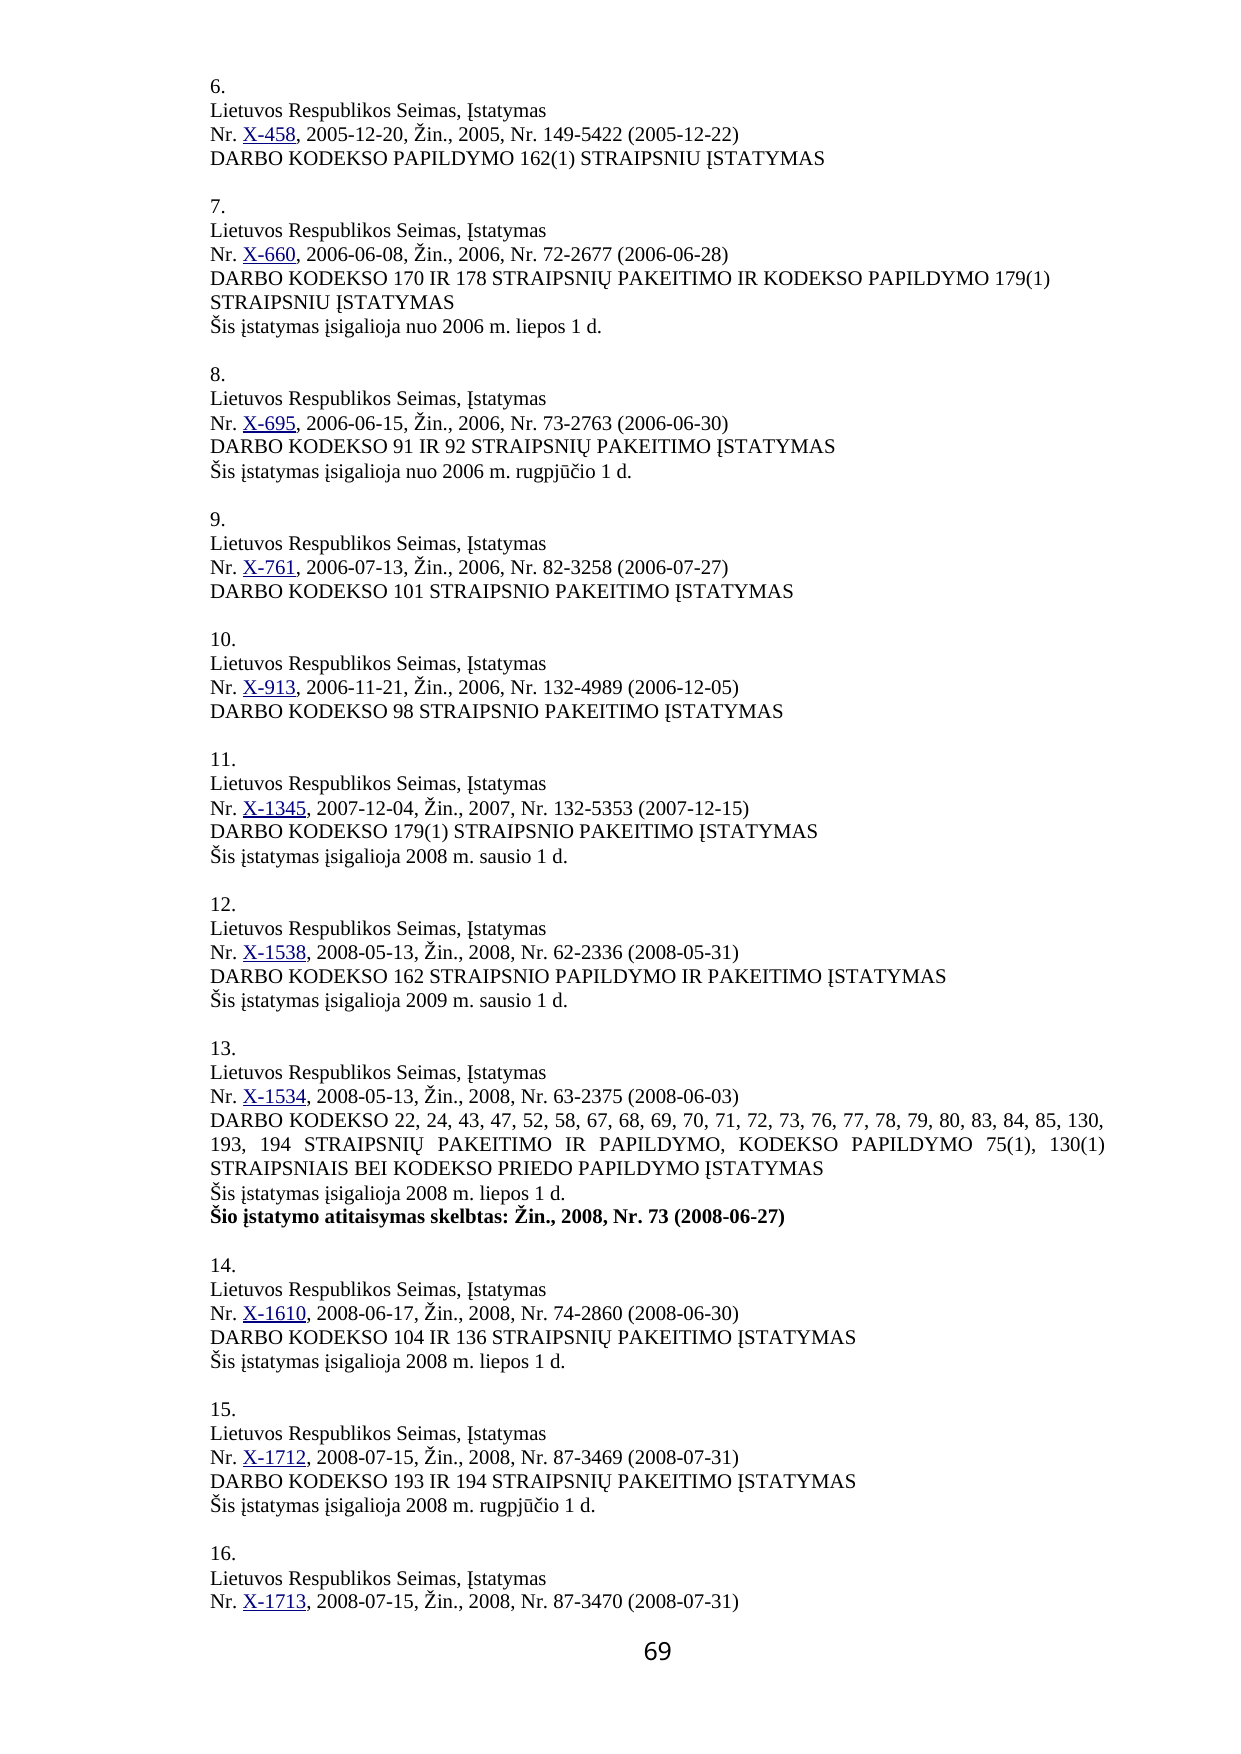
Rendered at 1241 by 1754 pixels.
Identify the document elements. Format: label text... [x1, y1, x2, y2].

text Šis įstatymas įsigalioja 2008 m. liepos 1 d. [210, 1180, 1106, 1204]
text DARBO KODEKSO 98 STRAIPSNIO PAKEITIMO ĮSTATYMAS [210, 699, 1106, 723]
text 14. [210, 1253, 1106, 1277]
text Nr. X-1538, 2008-05-13, Žin., 2008, Nr. 62-2336 (2008-05-31) [210, 940, 1106, 964]
text Lietuvos Respublikos Seimas, Įstatymas [210, 98, 1106, 122]
text Nr. X-1534, 2008-05-13, Žin., 2008, Nr. 63-2375 (2008-06-03) [210, 1084, 1106, 1108]
text Lietuvos Respublikos Seimas, Įstatymas [210, 1565, 1106, 1589]
text Šis įstatymas įsigalioja nuo 2006 m. liepos 1 d. [210, 314, 1106, 338]
text Nr. X-913, 2006-11-21, Žin., 2006, Nr. 132-4989 (2006-12-05) [210, 675, 1106, 699]
text 8. [210, 362, 1106, 386]
text Šio įstatymo atitaisymas skelbtas: Žin., 2008, Nr. 73 (2008-06-27) [210, 1204, 1106, 1228]
text DARBO KODEKSO 91 IR 92 STRAIPSNIŲ PAKEITIMO ĮSTATYMAS [210, 434, 1106, 458]
text Lietuvos Respublikos Seimas, Įstatymas [210, 386, 1106, 410]
text Lietuvos Respublikos Seimas, Įstatymas [210, 1421, 1106, 1445]
text Šis įstatymas įsigalioja 2008 m. liepos 1 d. [210, 1349, 1106, 1373]
text 9. [210, 507, 1106, 531]
text Nr. X-1713, 2008-07-15, Žin., 2008, Nr. 87-3470 (2008-07-31) [210, 1589, 1106, 1613]
text Šis įstatymas įsigalioja 2008 m. rugpjūčio 1 d. [210, 1493, 1106, 1517]
text DARBO KODEKSO 104 IR 136 STRAIPSNIŲ PAKEITIMO ĮSTATYMAS [210, 1325, 1106, 1349]
text 12. [210, 892, 1106, 916]
text DARBO KODEKSO 22, 24, 43, 47, 52, 58, 67, 68, 69, 70, 71, 72, 73, 76, 77, 78, 79, 80, 83, 84, 85, 130, 193, 194 STRAIPSNIŲ PAKEITIMO IR PAPILDYMO, KODEKSO PAPILDYMO 75(1), 130(1) STRAIPSNIAIS BEI KODEKSO PRIEDO PAPILDYMO ĮSTATYMAS [210, 1108, 1106, 1180]
text 15. [210, 1397, 1106, 1421]
text 6. [210, 73, 1106, 98]
text Nr. X-695, 2006-06-15, Žin., 2006, Nr. 73-2763 (2006-06-30) [210, 410, 1106, 434]
text 13. [210, 1036, 1106, 1060]
text Lietuvos Respublikos Seimas, Įstatymas [210, 218, 1106, 242]
text DARBO KODEKSO PAPILDYMO 162(1) STRAIPSNIU ĮSTATYMAS [210, 146, 1106, 170]
text DARBO KODEKSO 101 STRAIPSNIO PAKEITIMO ĮSTATYMAS [210, 579, 1106, 603]
text DARBO KODEKSO 170 IR 178 STRAIPSNIŲ PAKEITIMO IR KODEKSO PAPILDYMO 179(1) STRAIPSNIU ĮSTATYMAS [210, 266, 1106, 314]
text 7. [210, 194, 1106, 218]
text Šis įstatymas įsigalioja 2009 m. sausio 1 d. [210, 988, 1106, 1012]
text Lietuvos Respublikos Seimas, Įstatymas [210, 916, 1106, 940]
text Lietuvos Respublikos Seimas, Įstatymas [210, 651, 1106, 675]
text DARBO KODEKSO 193 IR 194 STRAIPSNIŲ PAKEITIMO ĮSTATYMAS [210, 1469, 1106, 1493]
text Nr. X-1712, 2008-07-15, Žin., 2008, Nr. 87-3469 (2008-07-31) [210, 1445, 1106, 1469]
text Lietuvos Respublikos Seimas, Įstatymas [210, 531, 1106, 555]
text Lietuvos Respublikos Seimas, Įstatymas [210, 1277, 1106, 1301]
text Lietuvos Respublikos Seimas, Įstatymas [210, 1060, 1106, 1084]
text Nr. X-761, 2006-07-13, Žin., 2006, Nr. 82-3258 (2006-07-27) [210, 555, 1106, 579]
text Šis įstatymas įsigalioja nuo 2006 m. rugpjūčio 1 d. [210, 458, 1106, 483]
text DARBO KODEKSO 179(1) STRAIPSNIO PAKEITIMO ĮSTATYMAS [210, 819, 1106, 843]
text Nr. X-1345, 2007-12-04, Žin., 2007, Nr. 132-5353 (2007-12-15) [210, 795, 1106, 819]
text Nr. X-660, 2006-06-08, Žin., 2006, Nr. 72-2677 (2006-06-28) [210, 242, 1106, 266]
text Šis įstatymas įsigalioja 2008 m. sausio 1 d. [210, 843, 1106, 868]
text 10. [210, 627, 1106, 651]
text 16. [210, 1541, 1106, 1565]
text 11. [210, 747, 1106, 771]
text Nr. X-458, 2005-12-20, Žin., 2005, Nr. 149-5422 (2005-12-22) [210, 122, 1106, 146]
text Nr. X-1610, 2008-06-17, Žin., 2008, Nr. 74-2860 (2008-06-30) [210, 1301, 1106, 1325]
text DARBO KODEKSO 162 STRAIPSNIO PAPILDYMO IR PAKEITIMO ĮSTATYMAS [210, 964, 1106, 988]
text Lietuvos Respublikos Seimas, Įstatymas [210, 771, 1106, 795]
